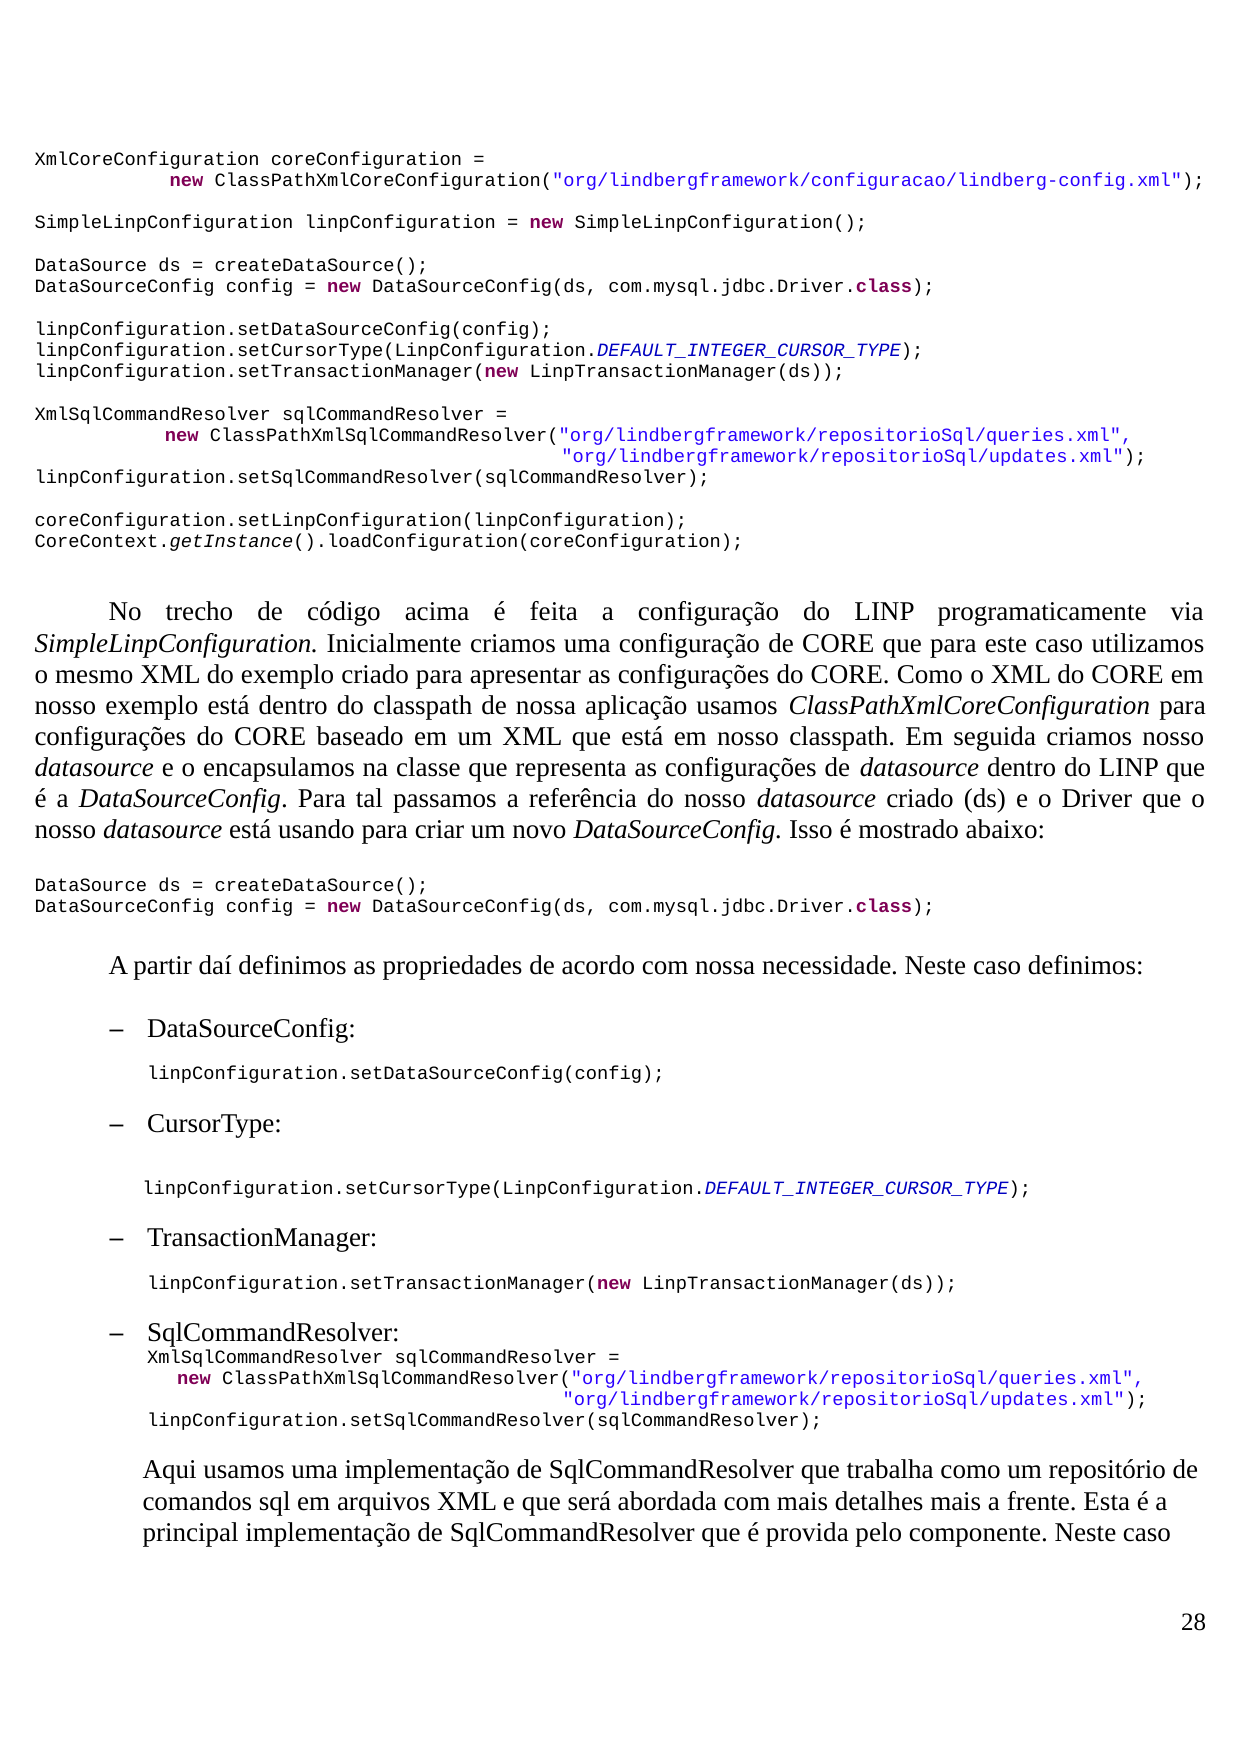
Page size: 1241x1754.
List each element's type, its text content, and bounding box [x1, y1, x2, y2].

text new ClassPathXmlCoreConfiguration("org/lindbergframework/configuracao/lindberg-config.xml"); [34, 171, 1206, 192]
text DataSourceConfig config = new DataSourceConfig(ds, com.mysql.jdbc.Driver.class); [34, 277, 1206, 298]
list SqlCommandResolver: [109, 1316, 1206, 1347]
text DataSource ds = createDataSource(); [34, 256, 1206, 277]
list "org/lindbergframework/repositorioSql/updates.xml"); [72, 1390, 1206, 1411]
list linpConfiguration.setTransactionManager(new LinpTransactionManager(ds)); [109, 1274, 1206, 1295]
text linpConfiguration.setSqlCommandResolver(sqlCommandResolver); [34, 468, 1206, 489]
text "org/lindbergframework/repositorioSql/updates.xml"); [34, 447, 1206, 468]
text XmlSqlCommandResolver sqlCommandResolver = [34, 404, 1206, 426]
list XmlSqlCommandResolver sqlCommandResolver = [109, 1347, 1206, 1369]
list CursorType: [109, 1107, 1206, 1138]
text CoreContext.getInstance().loadConfiguration(coreConfiguration); [34, 532, 1206, 553]
text XmlCoreConfiguration coreConfiguration = [34, 149, 1206, 171]
text No trecho de código acima é feita a configuração do LINP programaticamente via SimpleLinpConfiguration. Inicialmente criamos uma configuração de CORE que para este caso utilizamos o mesmo XML do exemplo criado para apresentar as configurações do CORE. Como o XML do CORE em nosso exemplo está dentro do classpath de nossa aplicação usamos ClassPathXmlCoreConfiguration para configurações do CORE baseado em um XML que está em nosso classpath. Em seguida criamos nosso datasource e o encapsulamos na classe que representa as configurações de datasource dentro do LINP que é a DataSourceConfig. Para tal passamos a referência do nosso datasource criado (ds) e o Driver que o nosso datasource está usando para criar um novo DataSourceConfig. Isso é mostrado abaixo: [34, 596, 1206, 845]
text linpConfiguration.setTransactionManager(new LinpTransactionManager(ds)); [34, 362, 1206, 383]
list TransactionManager: [109, 1221, 1206, 1252]
list new ClassPathXmlSqlCommandResolver("org/lindbergframework/repositorioSql/queries.xml", [72, 1369, 1206, 1390]
text DataSource ds = createDataSource(); [34, 876, 1206, 897]
text DataSourceConfig config = new DataSourceConfig(ds, com.mysql.jdbc.Driver.class); [34, 897, 1206, 918]
text linpConfiguration.setCursorType(LinpConfiguration.DEFAULT_INTEGER_CURSOR_TYPE); [34, 341, 1206, 362]
list linpConfiguration.setDataSourceConfig(config); [109, 1064, 1206, 1085]
text linpConfiguration.setCursorType(LinpConfiguration.DEFAULT_INTEGER_CURSOR_TYPE); [34, 1169, 1206, 1200]
text linpConfiguration.setDataSourceConfig(config); [34, 319, 1206, 341]
text SimpleLinpConfiguration linpConfiguration = new SimpleLinpConfiguration(); [34, 213, 1206, 234]
text new ClassPathXmlSqlCommandResolver("org/lindbergframework/repositorioSql/queries.xml", [34, 426, 1206, 447]
text coreConfiguration.setLinpConfiguration(linpConfiguration); [34, 511, 1206, 532]
text Aqui usamos uma implementação de SqlCommandResolver que trabalha como um repositório de comandos sql em arquivos XML e que será abordada com mais detalhes mais a frente. Esta é a principal implementação de SqlCommandResolver que é provida pelo componente. Neste caso [142, 1454, 1206, 1547]
list linpConfiguration.setSqlCommandResolver(sqlCommandResolver); [109, 1411, 1206, 1432]
list DataSourceConfig: [109, 1012, 1206, 1043]
text A partir daí definimos as propriedades de acordo com nossa necessidade. Neste caso definimos: [34, 949, 1206, 981]
